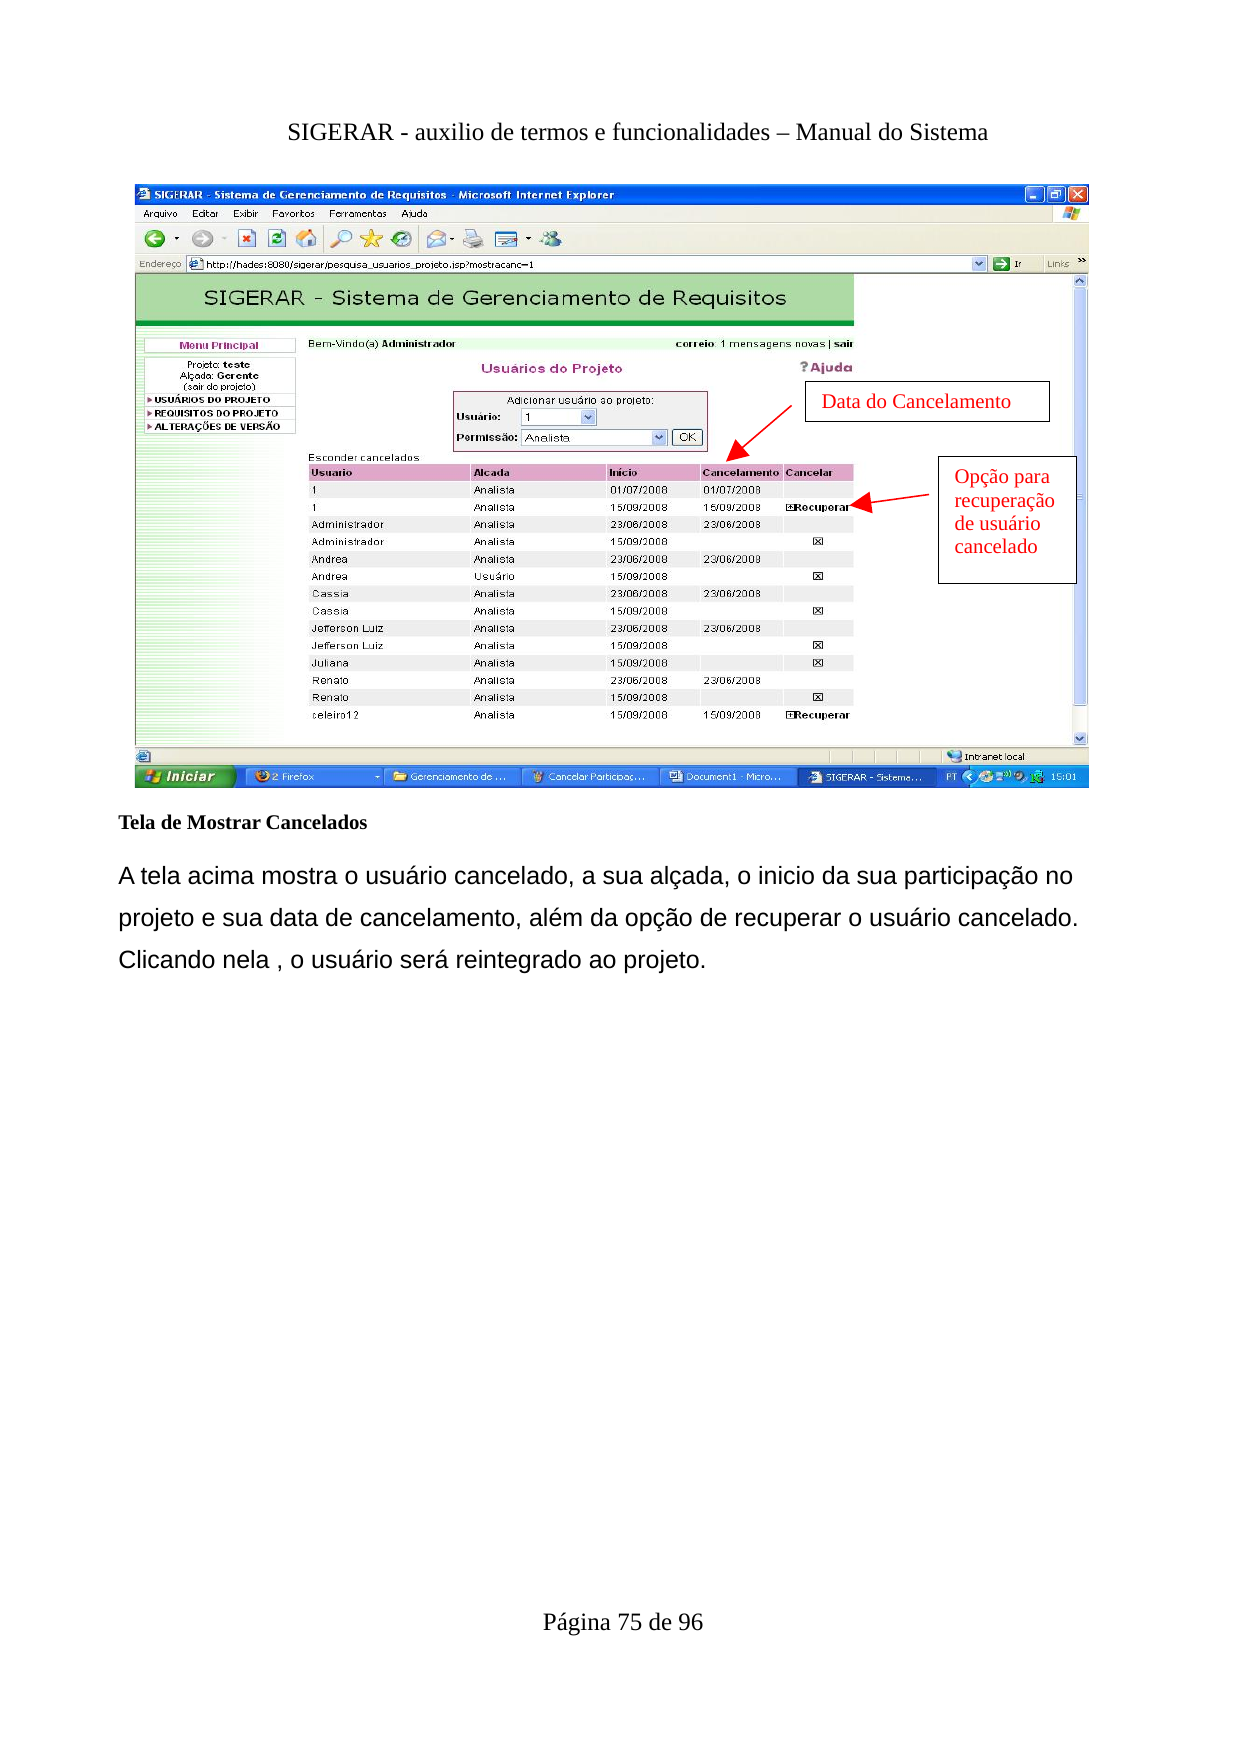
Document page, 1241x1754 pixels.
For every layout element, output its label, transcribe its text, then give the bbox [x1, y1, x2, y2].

text Data do Cancelamento [821, 390, 1033, 413]
text A tela acima mostra o usuário cancelado, a sua alçada, o inicio da sua participação no projeto e sua data de cancelamento, além da opção de recuperar o usuário cancelado. Clicando nela , o usuário será reintegrado ao projeto. [118, 862, 1134, 973]
picture [134, 184, 1089, 788]
text Tela de Mostrar Cancelados [118, 811, 1134, 834]
text Opção para recuperação de usuário cancelado [954, 465, 1060, 558]
